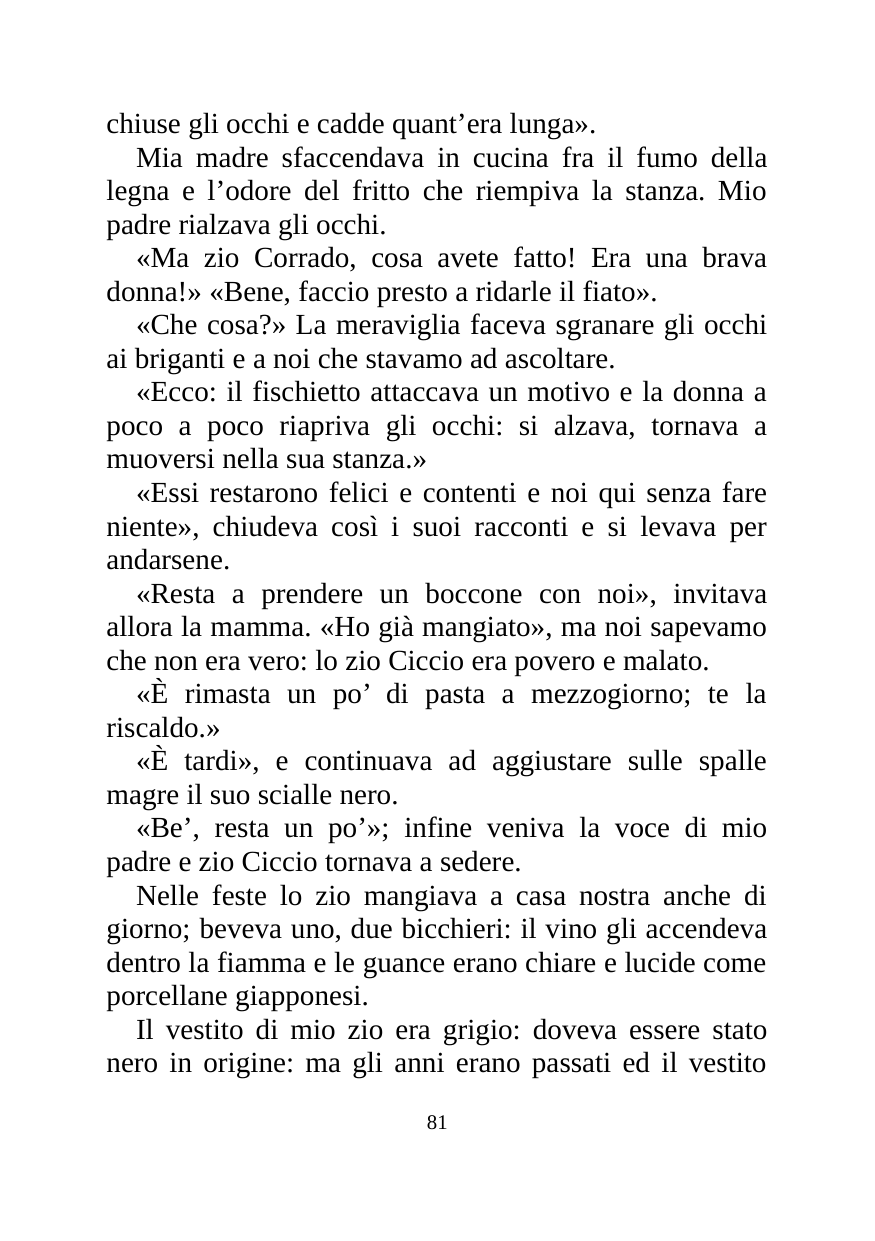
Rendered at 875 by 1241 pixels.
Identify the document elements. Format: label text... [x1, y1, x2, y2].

text Nelle feste lo zio mangiava a casa nostra anche di giorno; beveva uno, due bicchieri: il vino gli accendeva dentro la fiamma e le guance erano chiare e lucide come porcellane giapponesi. [106, 878, 768, 1012]
text «Be’, resta un po’»; infine veniva la voce di mio padre e zio Ciccio tornava a sedere. [106, 811, 768, 878]
text «Ecco: il fischietto attaccava un motivo e la donna a poco a poco riapriva gli occhi: si alzava, tornava a muoversi nella sua stanza.» [106, 374, 768, 475]
text «Ma zio Corrado, cosa avete fatto! Era una brava donna!» «Bene, faccio presto a ridarle il fiato». [106, 240, 768, 307]
text «È tardi», e continuava ad aggiustare sulle spalle magre il suo scialle nero. [106, 743, 768, 811]
text Mia madre sfaccendava in cucina fra il fumo della legna e l’odore del fritto che riempiva la stanza. Mio padre rialzava gli occhi. [106, 140, 768, 240]
text «Che cosa?» La meraviglia faceva sgranare gli occhi ai briganti e a noi che stavamo ad ascoltare. [106, 307, 768, 374]
text «Resta a prendere un boccone con noi», invitava allora la mamma. «Ho già mangiato», ma noi sapevamo che non era vero: lo zio Ciccio era povero e malato. [106, 576, 768, 676]
text Il vestito di mio zio era grigio: doveva essere stato nero in origine: ma gli anni erano passati ed il vestito [106, 1012, 768, 1079]
text «È rimasta un po’ di pasta a mezzogiorno; te la riscaldo.» [106, 676, 768, 743]
text «Essi restarono felici e contenti e noi qui senza fare niente», chiudeva così i suoi racconti e si levava per andarsene. [106, 475, 768, 576]
text chiuse gli occhi e cadde quant’era lunga». [106, 106, 768, 140]
